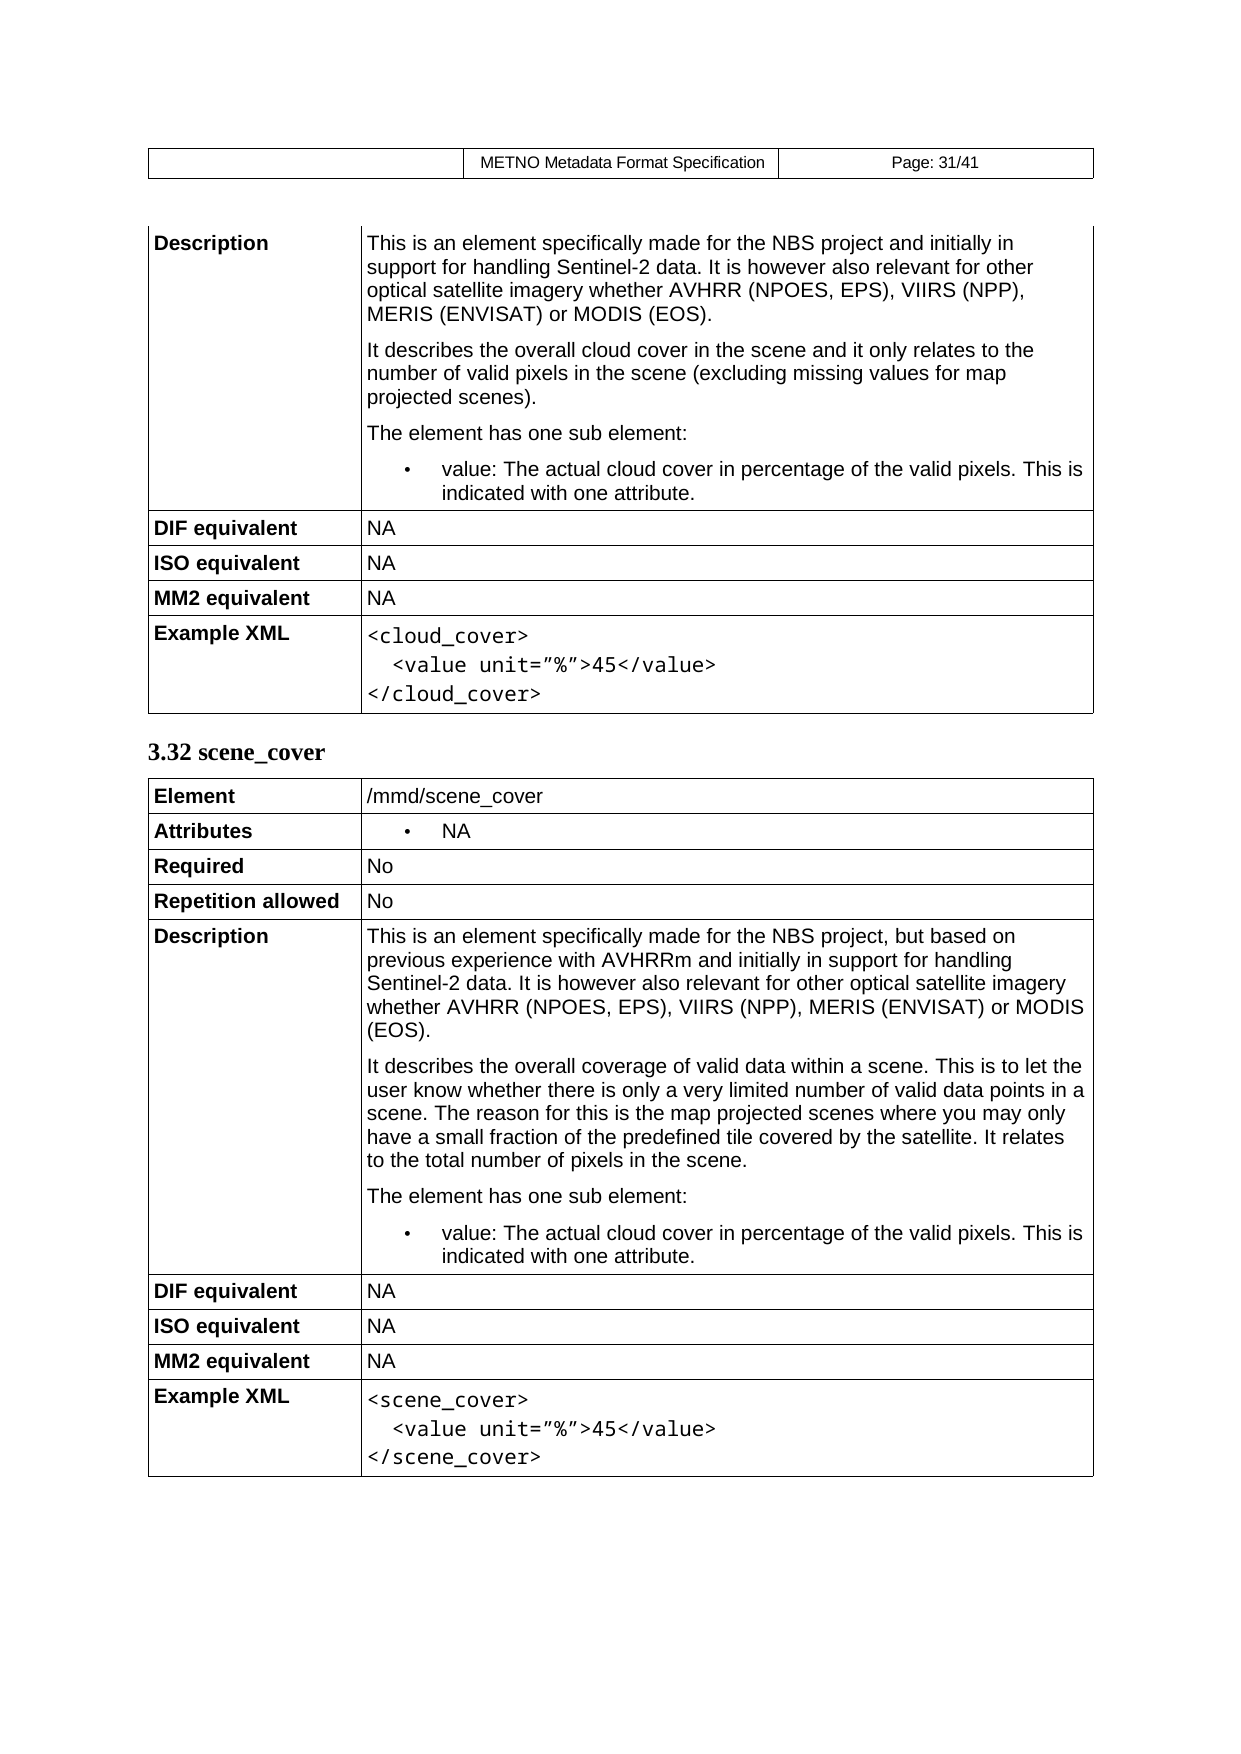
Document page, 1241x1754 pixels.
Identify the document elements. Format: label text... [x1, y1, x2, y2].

table_cell NA [362, 1310, 1093, 1344]
table_cell <cloud_cover> <value unit=”%”>45</value> </cloud_cover> [362, 616, 1093, 713]
table_cell Attributes [149, 814, 361, 849]
table_cell MM2 equivalent [149, 1345, 361, 1379]
table_cell ISO equivalent [149, 546, 361, 580]
subtitle scene_cover [148, 738, 1093, 766]
table_cell This is an element specifically made for the NBS project, but based on previous experience with AVHRRm and initially in support for handling Sentinel-2 data. It is however also relevant for other optical satellite imagery whether AVHRR (NPOES, EPS), VIIRS (NPP), MERIS (ENVISAT) or MODIS (EOS). It describes the overall coverage of valid data within a scene. This is to let the user know whether there is only a very limited number of valid data points in a scene. The reason for this is the map projected scenes where you may only have a small fraction of the predefined tile covered by the satellite. It relates to the total number of pixels in the scene. The element has one sub element: value: The actual cloud cover in percentage of the valid pixels. This is indicated with one attribute. [362, 920, 1093, 1274]
table_cell Description [149, 920, 361, 1274]
table_cell NA [362, 1345, 1093, 1379]
table_cell <scene_cover> <value unit=”%”>45</value> </scene_cover> [362, 1380, 1093, 1476]
table_cell NA [362, 581, 1093, 615]
table_cell NA [362, 546, 1093, 580]
table_cell NA [362, 1275, 1093, 1309]
table_cell DIF equivalent [149, 511, 361, 545]
table_cell Example XML [149, 1380, 361, 1476]
table_cell No [362, 850, 1093, 884]
table_cell ISO equivalent [149, 1310, 361, 1344]
table_cell NA [362, 814, 1093, 849]
table_cell DIF equivalent [149, 1275, 361, 1309]
table_header Element [149, 779, 361, 813]
table_cell Required [149, 850, 361, 884]
table_cell Example XML [149, 616, 361, 713]
table_cell MM2 equivalent [149, 581, 361, 615]
table_cell Repetition allowed [149, 885, 361, 919]
table_cell NA [362, 511, 1093, 545]
table_cell Description [149, 226, 361, 510]
table_cell This is an element specifically made for the NBS project and initially in support for handling Sentinel-2 data. It is however also relevant for other optical satellite imagery whether AVHRR (NPOES, EPS), VIIRS (NPP), MERIS (ENVISAT) or MODIS (EOS). It describes the overall cloud cover in the scene and it only relates to the number of valid pixels in the scene (excluding missing values for map projected scenes). The element has one sub element: value: The actual cloud cover in percentage of the valid pixels. This is indicated with one attribute. [362, 226, 1093, 510]
table_cell No [362, 885, 1093, 919]
table_header /mmd/scene_cover [362, 779, 1093, 813]
